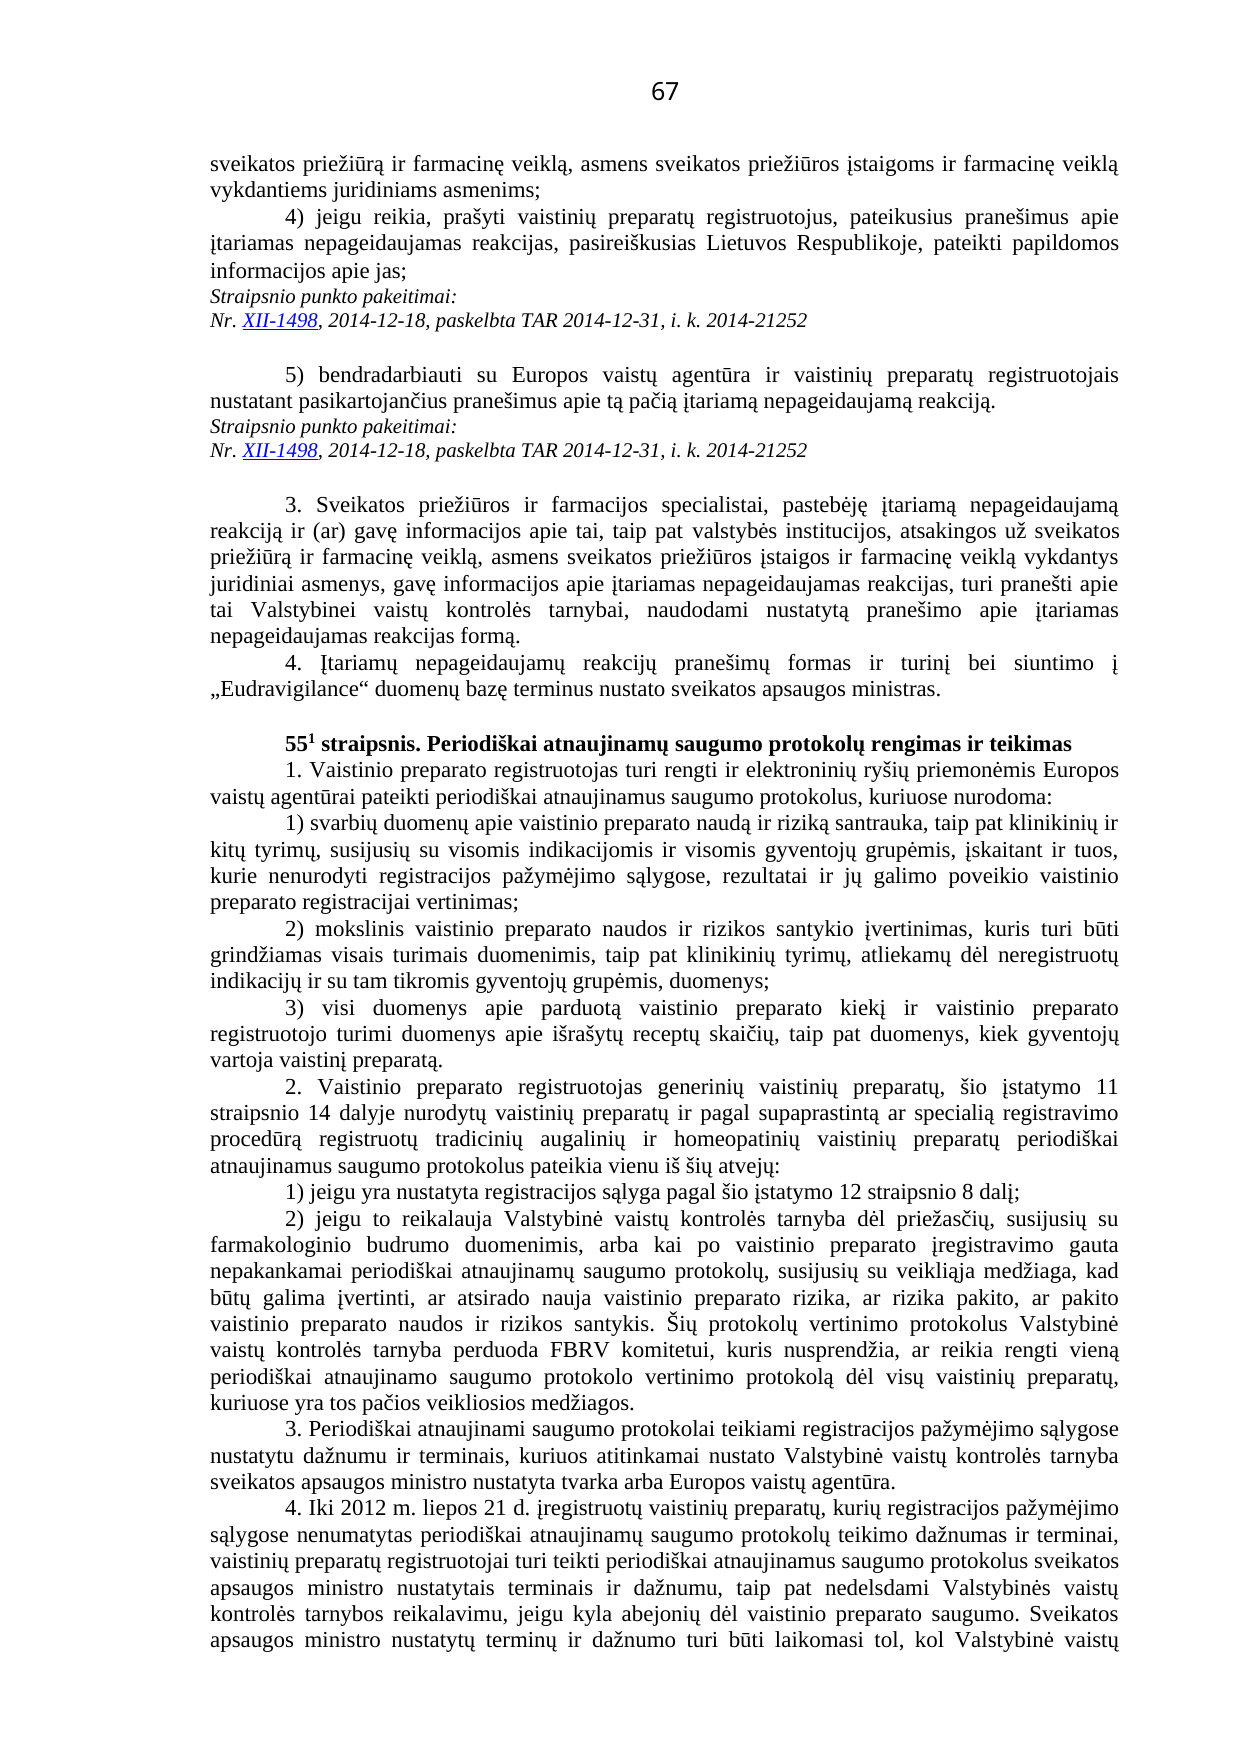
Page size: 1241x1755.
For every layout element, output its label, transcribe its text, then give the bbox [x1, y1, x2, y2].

text 551 straipsnis. Periodiškai atnaujinamų saugumo protokolų rengimas ir teikimas [210, 730, 1120, 757]
text 1) svarbių duomenų apie vaistinio preparato naudą ir riziką santrauka, taip pat klinikinių ir kitų tyrimų, susijusių su visomis indikacijomis ir visomis gyventojų grupėmis, įskaitant ir tuos, kurie nenurodyti registracijos pažymėjimo sąlygose, rezultatai ir jų galimo poveikio vaistinio preparato registracijai vertinimas; [210, 809, 1120, 915]
text 1. Vaistinio preparato registruotojas turi rengti ir elektroninių ryšių priemonėmis Europos vaistų agentūrai pateikti periodiškai atnaujinamus saugumo protokolus, kuriuose nurodoma: [210, 757, 1120, 809]
text 3. Sveikatos priežiūros ir farmacijos specialistai, pastebėję įtariamą nepageidaujamą reakciją ir (ar) gavę informacijos apie tai, taip pat valstybės institucijos, atsakingos už sveikatos priežiūrą ir farmacinę veiklą, asmens sveikatos priežiūros įstaigos ir farmacinę veiklą vykdantys juridiniai asmenys, gavę informacijos apie įtariamas nepageidaujamas reakcijas, turi pranešti apie tai Valstybinei vaistų kontrolės tarnybai, naudodami nustatytą pranešimo apie įtariamas nepageidaujamas reakcijas formą. [210, 491, 1120, 649]
text 2. Vaistinio preparato registruotojas generinių vaistinių preparatų, šio įstatymo 11 straipsnio 14 dalyje nurodytų vaistinių preparatų ir pagal supaprastintą ar specialią registravimo procedūrą registruotų tradicinių augalinių ir homeopatinių vaistinių preparatų periodiškai atnaujinamus saugumo protokolus pateikia vienu iš šių atvejų: [210, 1073, 1120, 1178]
text 3) visi duomenys apie parduotą vaistinio preparato kiekį ir vaistinio preparato registruotojo turimi duomenys apie išrašytų receptų skaičių, taip pat duomenys, kiek gyventojų vartoja vaistinį preparatą. [210, 994, 1120, 1073]
text 4. Įtariamų nepageidaujamų reakcijų pranešimų formas ir turinį bei siuntimo į „Eudravigilance“ duomenų bazę terminus nustato sveikatos apsaugos ministras. [210, 649, 1120, 701]
text Nr. XII-1498, 2014-12-18, paskelbta TAR 2014-12-31, i. k. 2014-21252 [210, 438, 1120, 462]
text sveikatos priežiūrą ir farmacinę veiklą, asmens sveikatos priežiūros įstaigoms ir farmacinę veiklą vykdantiems juridiniams asmenims; [210, 150, 1120, 203]
text Straipsnio punkto pakeitimai: [210, 284, 1120, 308]
text 2) jeigu to reikalauja Valstybinė vaistų kontrolės tarnyba dėl priežasčių, susijusių su farmakologinio budrumo duomenimis, arba kai po vaistinio preparato įregistravimo gauta nepakankamai periodiškai atnaujinamų saugumo protokolų, susijusių su veikliąja medžiaga, kad būtų galima įvertinti, ar atsirado nauja vaistinio preparato rizika, ar rizika pakito, ar pakito vaistinio preparato naudos ir rizikos santykis. Šių protokolų vertinimo protokolus Valstybinė vaistų kontrolės tarnyba perduoda FBRV komitetui, kuris nusprendžia, ar reikia rengti vieną periodiškai atnaujinamo saugumo protokolo vertinimo protokolą dėl visų vaistinių preparatų, kuriuose yra tos pačios veikliosios medžiagos. [210, 1204, 1120, 1415]
text 5) bendradarbiauti su Europos vaistų agentūra ir vaistinių preparatų registruotojais nustatant pasikartojančius pranešimus apie tą pačią įtariamą nepageidaujamą reakciją. [210, 361, 1120, 414]
text 4. Iki 2012 m. liepos 21 d. įregistruotų vaistinių preparatų, kurių registracijos pažymėjimo sąlygose nenumatytas periodiškai atnaujinamų saugumo protokolų teikimo dažnumas ir terminai, vaistinių preparatų registruotojai turi teikti periodiškai atnaujinamus saugumo protokolus sveikatos apsaugos ministro nustatytais terminais ir dažnumu, taip pat nedelsdami Valstybinės vaistų kontrolės tarnybos reikalavimu, jeigu kyla abejonių dėl vaistinio preparato saugumo. Sveikatos apsaugos ministro nustatytų terminų ir dažnumo turi būti laikomasi tol, kol Valstybinė vaistų [210, 1494, 1120, 1653]
text 4) jeigu reikia, prašyti vaistinių preparatų registruotojus, pateikusius pranešimus apie įtariamas nepageidaujamas reakcijas, pasireiškusias Lietuvos Respublikoje, pateikti papildomos informacijos apie jas; [210, 203, 1120, 284]
text Nr. XII-1498, 2014-12-18, paskelbta TAR 2014-12-31, i. k. 2014-21252 [210, 308, 1120, 332]
text 1) jeigu yra nustatyta registracijos sąlyga pagal šio įstatymo 12 straipsnio 8 dalį; [210, 1178, 1120, 1204]
text 2) mokslinis vaistinio preparato naudos ir rizikos santykio įvertinimas, kuris turi būti grindžiamas visais turimais duomenimis, taip pat klinikinių tyrimų, atliekamų dėl neregistruotų indikacijų ir su tam tikromis gyventojų grupėmis, duomenys; [210, 915, 1120, 994]
text Straipsnio punkto pakeitimai: [210, 414, 1120, 438]
text 3. Periodiškai atnaujinami saugumo protokolai teikiami registracijos pažymėjimo sąlygose nustatytu dažnumu ir terminais, kuriuos atitinkamai nustato Valstybinė vaistų kontrolės tarnyba sveikatos apsaugos ministro nustatyta tvarka arba Europos vaistų agentūra. [210, 1415, 1120, 1494]
